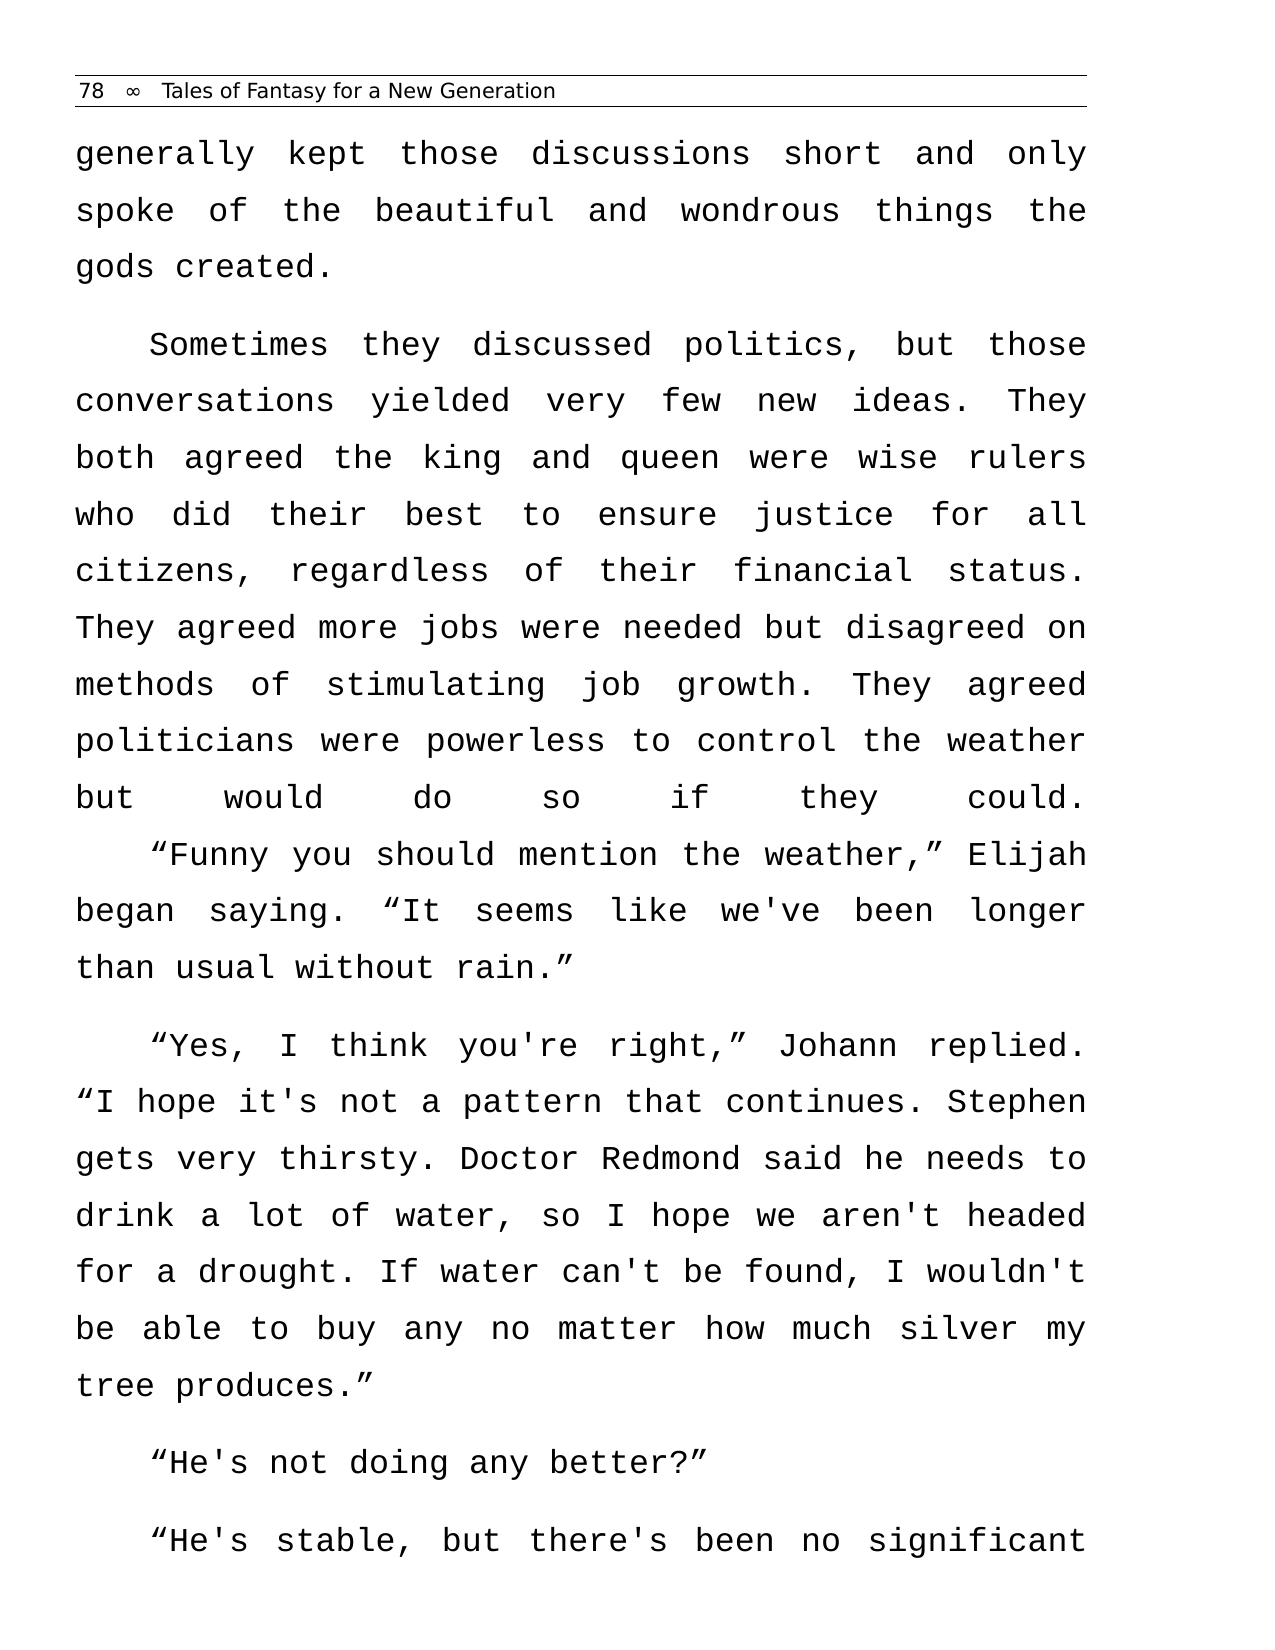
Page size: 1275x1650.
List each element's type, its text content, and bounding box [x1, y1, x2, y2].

text “He's stable, but there's been no significant [75, 1523, 1087, 1561]
text Sometimes they discussed politics, but those conversations yielded very few new ideas. They both agreed the king and queen were wise rulers who did their best to ensure justice for all citizens, regardless of their financial status. They agreed more jobs were needed but disagreed on methods of stimulating job growth. They agreed politicians were powerless to control the weather but would do so if they could. “Funny you should mention the weather,” Elijah began saying. “It seems like we've been longer than usual without rain.” [75, 327, 1087, 988]
text “Yes, I think you're right,” Johann replied. “I hope it's not a pattern that continues. Stephen gets very thirsty. Doctor Redmond said he needs to drink a lot of water, so I hope we aren't headed for a drought. If water can't be found, I wouldn't be able to buy any no matter how much silver my tree produces.” [75, 1028, 1087, 1406]
text “He's not doing any better?” [75, 1446, 1087, 1483]
text generally kept those discussions short and only spoke of the beautiful and wondrous things the gods created. [75, 137, 1087, 288]
